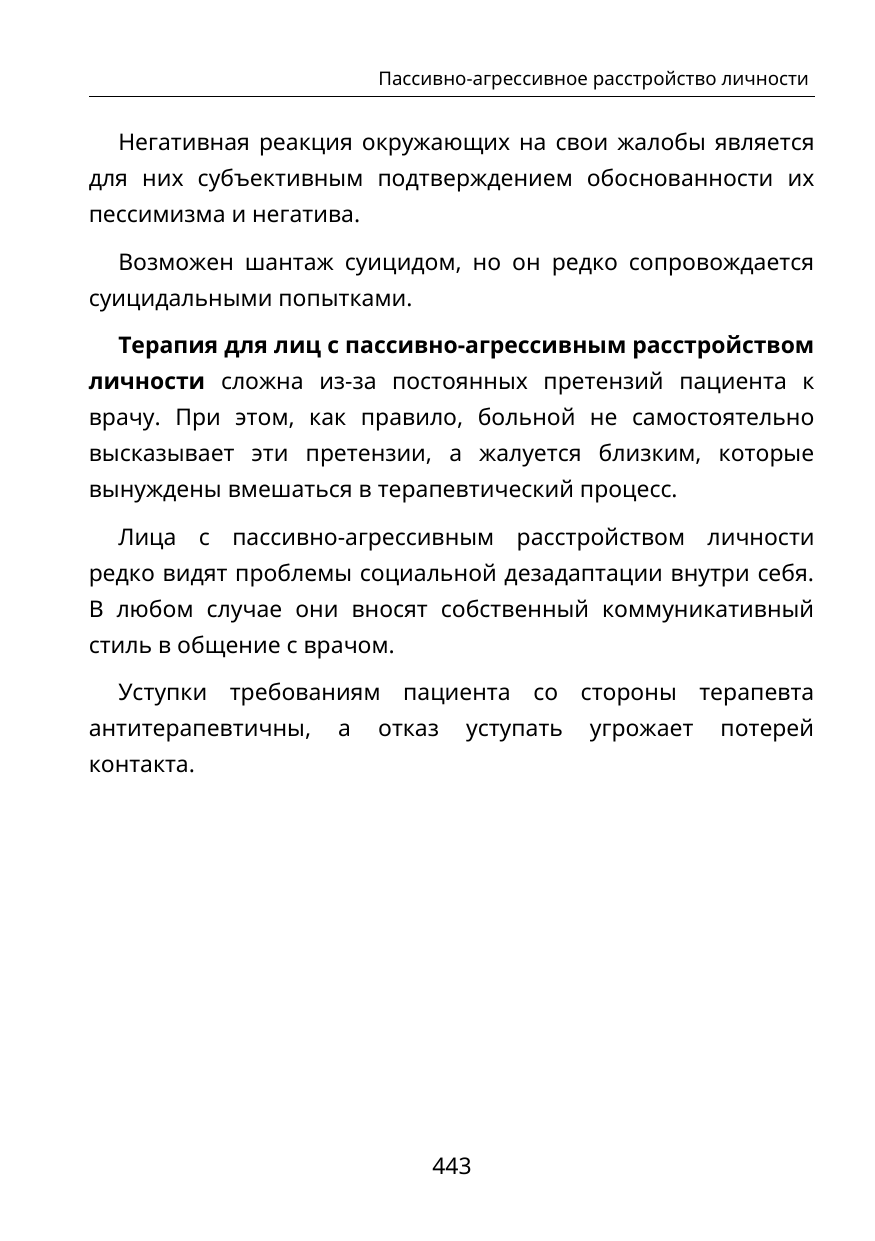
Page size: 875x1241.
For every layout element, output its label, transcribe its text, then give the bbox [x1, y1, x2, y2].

text Негативная реакция окружающих на свои жалобы является для них субъективным подтверждением обоснованности их пессимизма и негатива. [88, 126, 815, 229]
text Возможен шантаж суицидом, но он редко сопровождается суицидальными попытками. [88, 246, 815, 313]
text Лица с пассивно-агрессивным расстройством личности редко видят проблемы социальной дезадаптации внутри себя. В любом случае они вносят собственный коммуникативный стиль в общение с врачом. [88, 521, 815, 660]
text Уступки требованиям пациента со стороны терапевта антитерапевтичны, а отказ уступать угрожает потерей контакта. [88, 676, 815, 779]
text Терапия для лиц с пассивно-агрессивным расстройством личности сложна из-за постоянных претензий пациента к врачу. При этом, как правило, больной не самостоятельно высказывает эти претензии, а жалуется близким, которые вынуждены вмешаться в терапевтический процесс. [88, 329, 815, 504]
